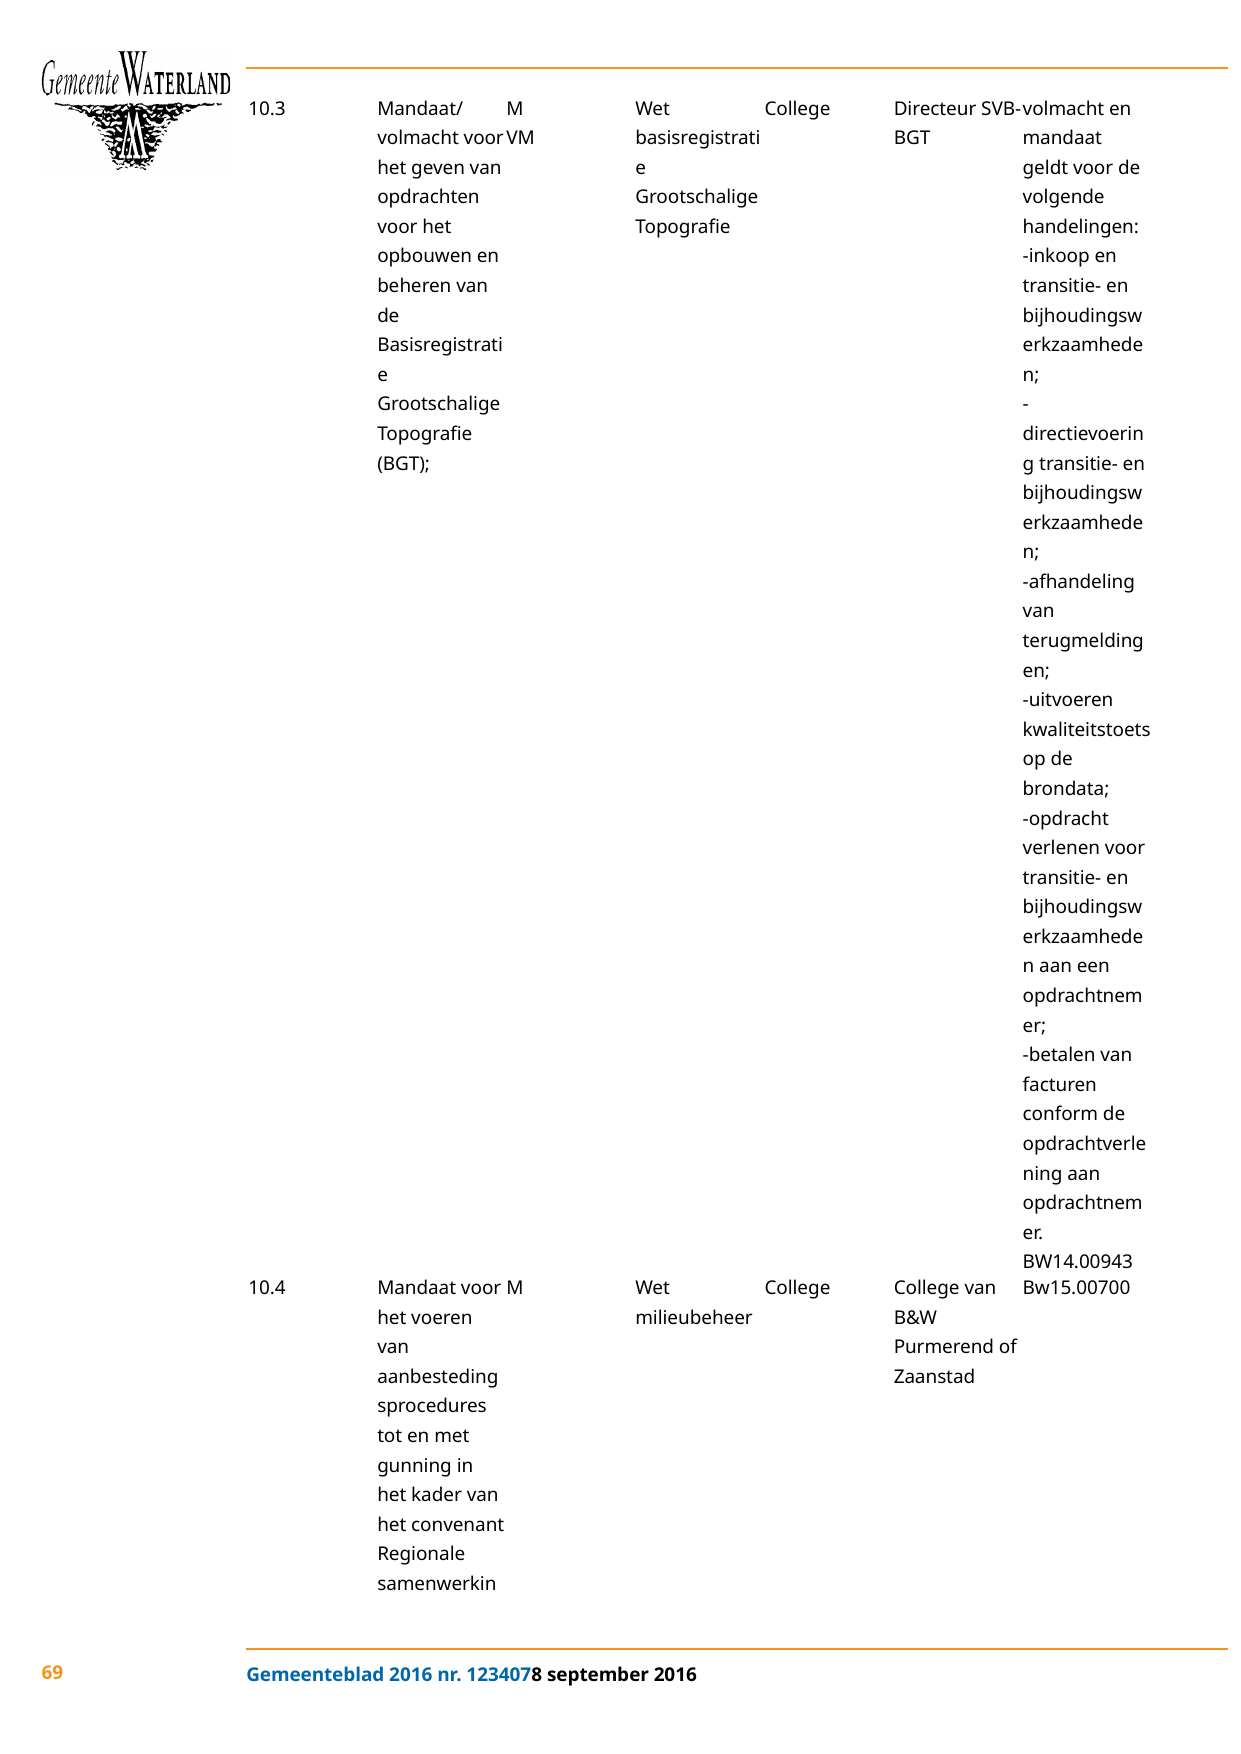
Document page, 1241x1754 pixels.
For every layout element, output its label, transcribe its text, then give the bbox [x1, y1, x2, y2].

table_cell Wet milieubeheer [635, 1274, 764, 1596]
table_cell Mandaat/volmacht voor het geven van opdrachten voor het opbouwen en beheren van de Basisregistratie Grootschalige Topografie (BGT); [377, 95, 506, 1274]
table_cell Directeur SVB-BGT [894, 95, 1022, 1274]
table_cell College [764, 1274, 893, 1596]
table_cell 10.3 [248, 95, 377, 1274]
table_cell 10.4 [248, 1274, 377, 1596]
table_cell Wet basisregistratie Grootschalige Topografie [635, 95, 764, 1274]
table_cell Mandaat voor het voeren van aanbestedingsprocedures tot en met gunning in het kader van het convenant Regionale samenwerkin [377, 1274, 506, 1596]
table_cell College van B&W Purmerend of Zaanstad [894, 1274, 1022, 1596]
table_cell volmacht en mandaat geldt voor de volgende handelingen: -inkoop en transitie- en bijhoudingswerkzaamheden; -directievoering transitie- en bijhoudingswerkzaamheden; -afhandeling van terugmeldingen; -uitvoeren kwaliteitstoets op de brondata; -opdracht verlenen voor transitie- en bijhoudingswerkzaamheden aan een opdrachtnemer; -betalen van facturen conform de opdrachtverlening aan opdrachtnemer. BW14.00943 [1023, 95, 1152, 1274]
table_cell College [764, 95, 893, 1274]
table_cell Bw15.00700 [1023, 1274, 1152, 1596]
table_cell M VM [506, 95, 635, 1274]
table_cell M [506, 1274, 635, 1596]
picture [41, 47, 231, 172]
